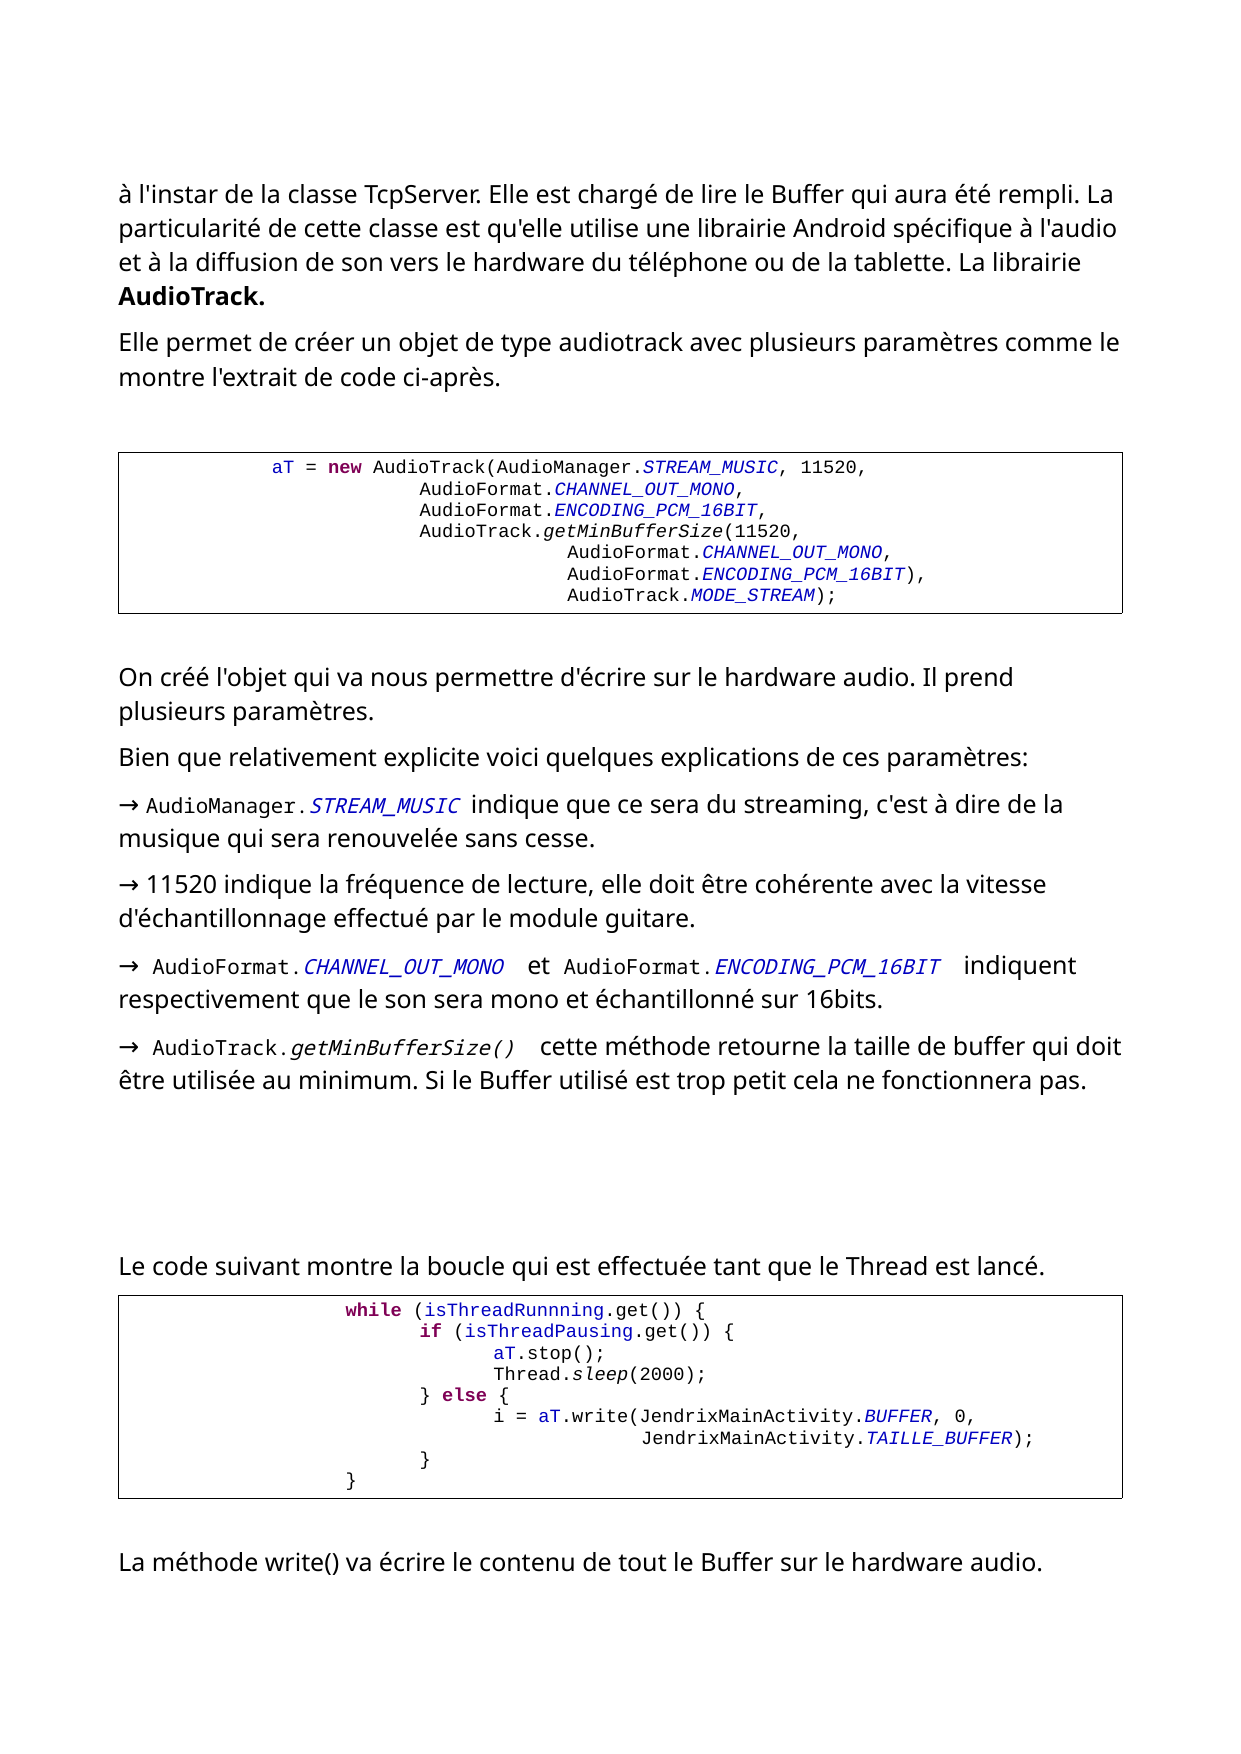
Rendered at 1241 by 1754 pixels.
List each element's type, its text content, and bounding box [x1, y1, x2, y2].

text → AudioFormat.CHANNEL_OUT_MONO et AudioFormat.ENCODING_PCM_16BIT indiquent respectivement que le son sera mono et échantillonné sur 16bits. [118, 948, 1122, 1016]
table_header aT = new AudioTrack(AudioManager.STREAM_MUSIC, 11520, AudioFormat.CHANNEL_OUT_MONO, AudioFormat.ENCODING_PCM_16BIT, AudioTrack.getMinBufferSize(11520, AudioFormat.CHANNEL_OUT_MONO, AudioFormat.ENCODING_PCM_16BIT), AudioTrack.MODE_STREAM); [119, 453, 1122, 613]
text Bien que relativement explicite voici quelques explications de ces paramètres: [118, 740, 1122, 774]
text → AudioManager.STREAM_MUSIC indique que ce sera du streaming, c'est à dire de la musique qui sera renouvelée sans cesse. [118, 786, 1122, 854]
text à l'instar de la classe TcpServer. Elle est chargé de lire le Buffer qui aura été rempli. La particularité de cette classe est qu'elle utilise une librairie Android spécifique à l'audio et à la diffusion de son vers le hardware du téléphone ou de la tablette. La librairie AudioTrack. [118, 176, 1122, 313]
table_header while (isThreadRunnning.get()) { if (isThreadPausing.get()) { aT.stop(); Thread.sleep(2000); } else { i = aT.write(JendrixMainActivity.BUFFER, 0, JendrixMainActivity.TAILLE_BUFFER); } } [119, 1296, 1122, 1498]
text On créé l'objet qui va nous permettre d'écrire sur le hardware audio. Il prend plusieurs paramètres. [118, 659, 1122, 727]
text La méthode write() va écrire le contenu de tout le Buffer sur le hardware audio. [118, 1545, 1122, 1579]
text → AudioTrack.getMinBufferSize() cette méthode retourne la taille de buffer qui doit être utilisée au minimum. Si le Buffer utilisé est trop petit cela ne fonctionnera pas. [118, 1028, 1122, 1096]
text → 11520 indique la fréquence de lecture, elle doit être cohérente avec la vitesse d'échantillonnage effectué par le module guitare. [118, 867, 1122, 935]
text Le code suivant montre la boucle qui est effectuée tant que le Thread est lancé. [118, 1249, 1122, 1283]
text Elle permet de créer un objet de type audiotrack avec plusieurs paramètres comme le montre l'extrait de code ci-après. [118, 325, 1122, 393]
